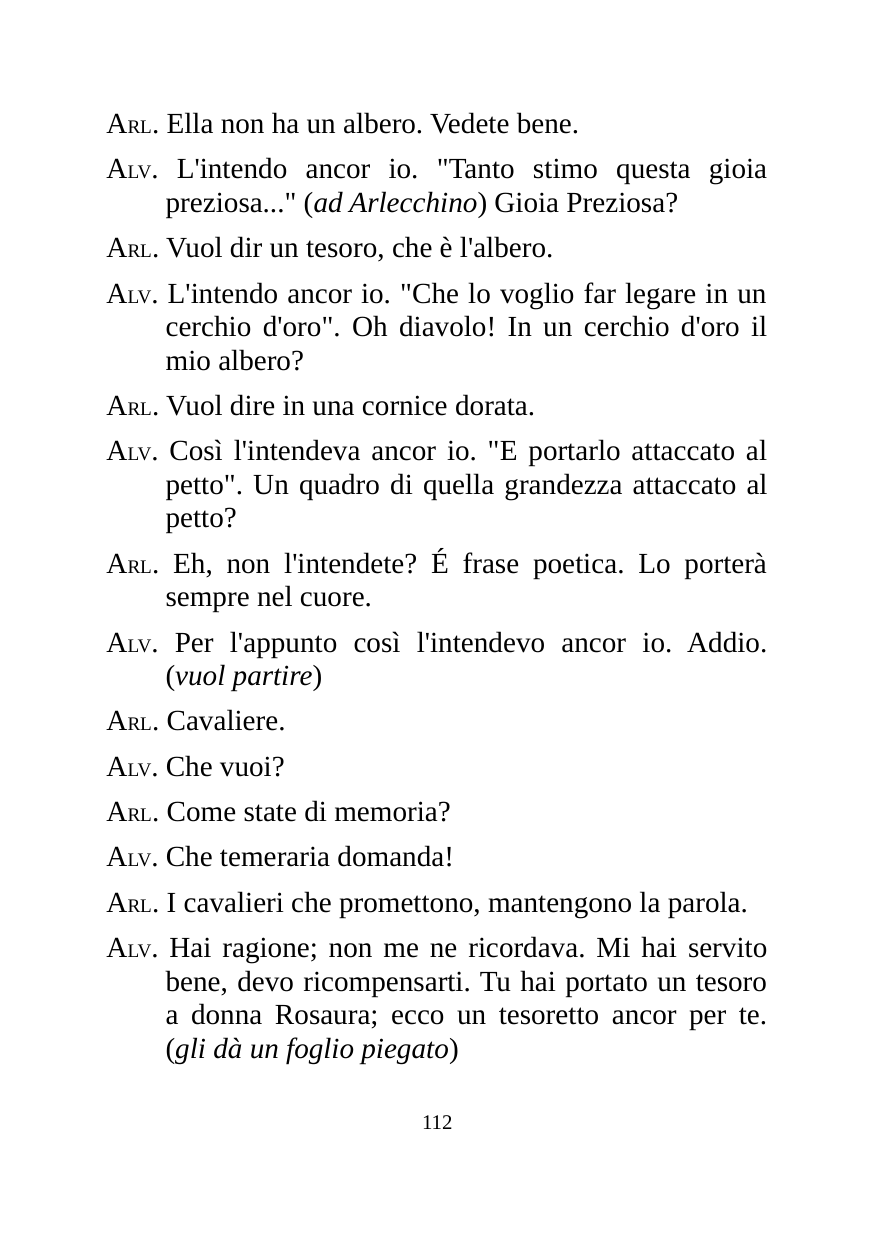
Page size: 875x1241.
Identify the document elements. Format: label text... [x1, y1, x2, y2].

text Alv. Che temeraria domanda! [106, 839, 768, 873]
text Arl. Cavaliere. [106, 703, 768, 737]
text Alv. Che vuoi? [106, 749, 768, 782]
text Alv. Per l'appunto così l'intendevo ancor io. Addio. (vuol partire) [106, 625, 768, 692]
text Arl. Vuol dire in una cornice dorata. [106, 388, 768, 422]
text Alv. Così l'intendeva ancor io. "E portarlo attaccato al petto". Un quadro di quella grandezza attaccato al petto? [106, 433, 768, 534]
text Alv. L'intendo ancor io. "Tanto stimo questa gioia preziosa..." (ad Arlecchino) Gioia Preziosa? [106, 152, 768, 219]
text Arl. Ella non ha un albero. Vedete bene. [106, 106, 768, 140]
text Arl. I cavalieri che promettono, mantengono la parola. [106, 885, 768, 918]
text Arl. Eh, non l'intendete? É frase poetica. Lo porterà sempre nel cuore. [106, 546, 768, 613]
text Alv. L'intendo ancor io. "Che lo voglio far legare in un cerchio d'oro". Oh diavolo! In un cerchio d'oro il mio albero? [106, 276, 768, 376]
text Arl. Come state di memoria? [106, 794, 768, 828]
text Arl. Vuol dir un tesoro, che è l'albero. [106, 230, 768, 264]
text Alv. Hai ragione; non me ne ricordava. Mi hai servito bene, devo ricompensarti. Tu hai portato un tesoro a donna Rosaura; ecco un tesoretto ancor per te. (gli dà un foglio piegato) [106, 930, 768, 1064]
